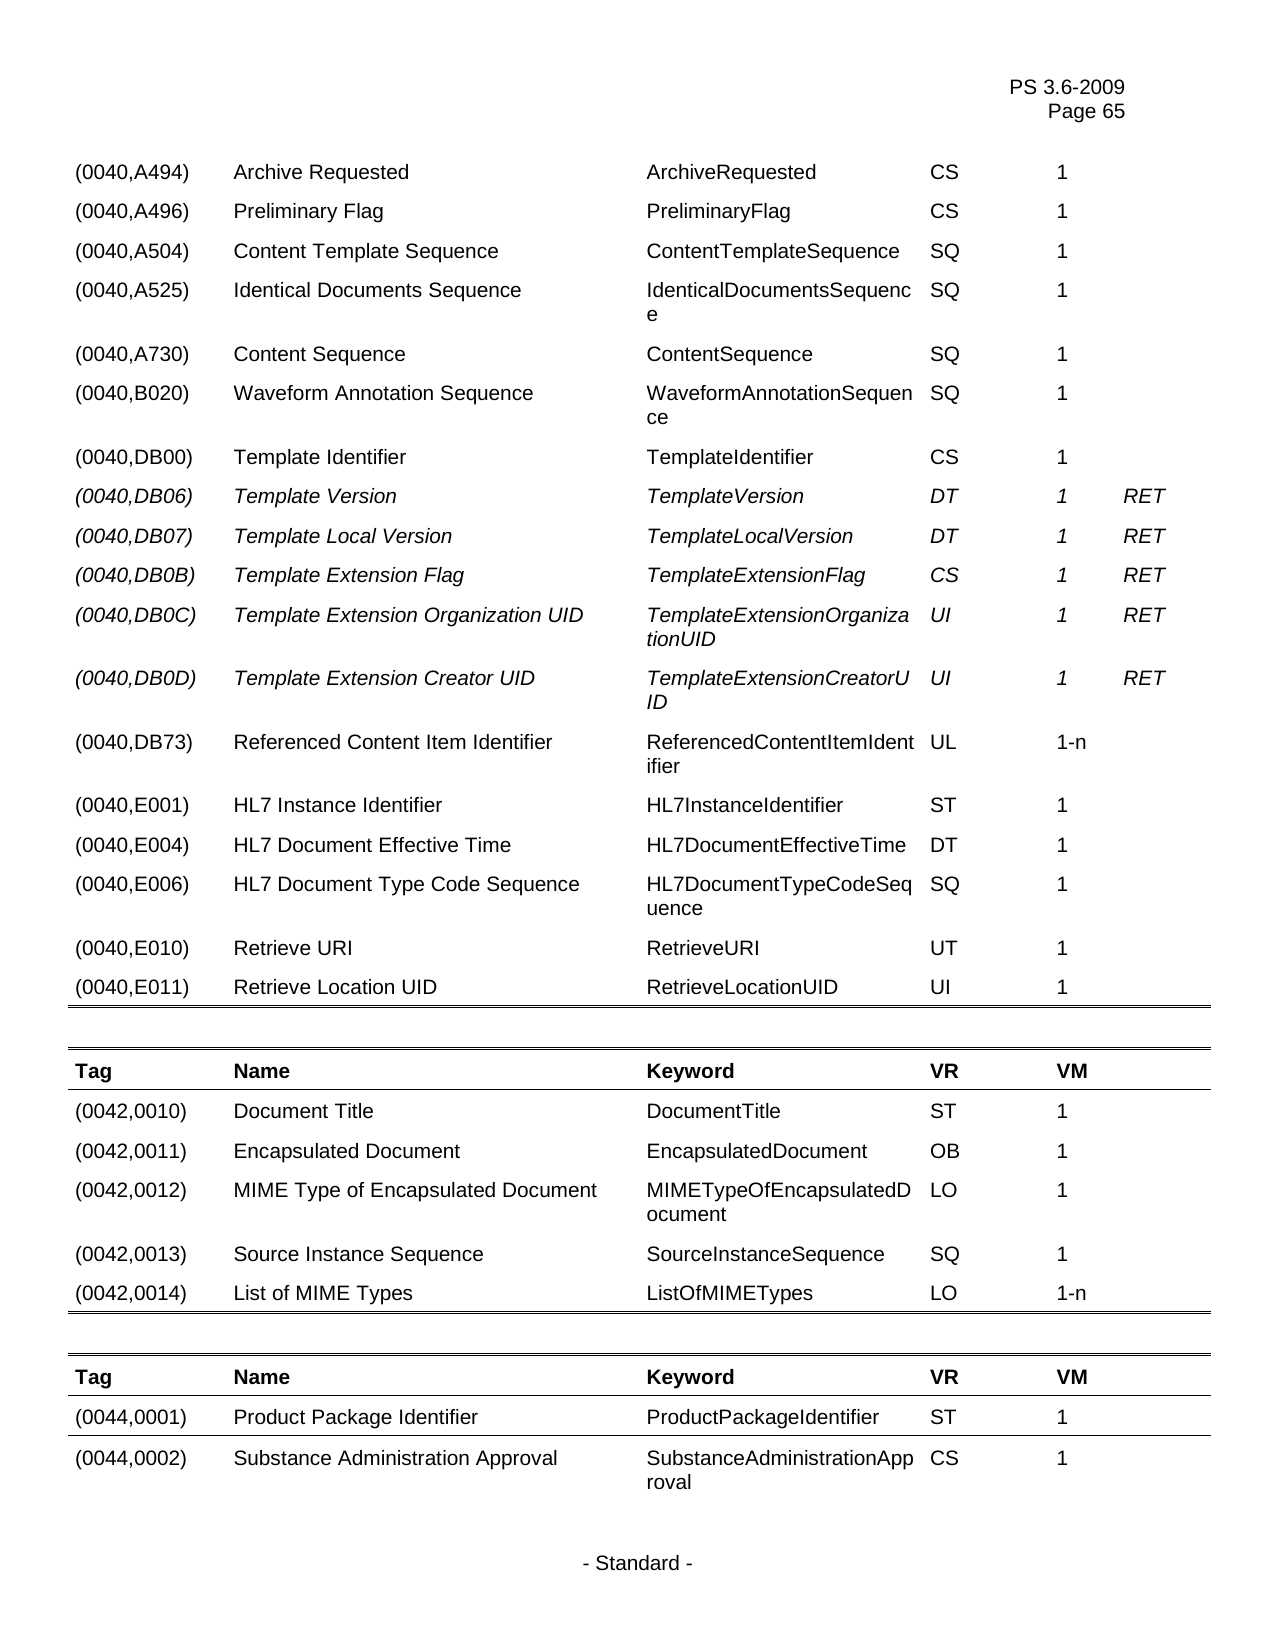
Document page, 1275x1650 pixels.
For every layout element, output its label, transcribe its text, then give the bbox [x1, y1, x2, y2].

table_cell Product Package Identifier [226, 1396, 639, 1435]
table_cell [68, 1008, 226, 1047]
table_cell CS [923, 435, 1049, 474]
table_cell HL7 Instance Identifier [226, 784, 639, 823]
table_cell UL [923, 720, 1049, 783]
table_cell RET [1116, 514, 1211, 553]
table_cell 1 [1049, 435, 1116, 474]
table_cell [1116, 1314, 1211, 1353]
table_cell ListOfMIMETypes [639, 1272, 923, 1311]
table_cell (0040,A496) [68, 190, 226, 229]
table_cell (0040,E011) [68, 966, 226, 1005]
table_cell ContentTemplateSequence [639, 229, 923, 268]
table_cell CS [923, 190, 1049, 229]
table_cell 1 [1049, 1436, 1116, 1500]
table_cell 1 [1049, 475, 1116, 514]
table_cell LO [923, 1169, 1049, 1232]
table_cell CS [923, 150, 1049, 189]
table_cell IdenticalDocumentsSequence [639, 269, 923, 332]
table_cell HL7InstanceIdentifier [639, 784, 923, 823]
table_cell [1116, 863, 1211, 926]
table_cell [1116, 190, 1211, 229]
table_cell Referenced Content Item Identifier [226, 720, 639, 783]
table_cell [923, 1314, 1049, 1353]
table_cell RetrieveLocationUID [639, 966, 923, 1005]
table_cell RET [1116, 656, 1211, 720]
table_cell Tag [68, 1050, 226, 1088]
table_cell TemplateExtensionFlag [639, 554, 923, 593]
table_cell 1 [1049, 514, 1116, 553]
table_cell 1 [1049, 332, 1116, 371]
table_cell [1116, 1436, 1211, 1500]
table_cell (0040,DB73) [68, 720, 226, 783]
table_cell Template Extension Flag [226, 554, 639, 593]
table_cell Content Sequence [226, 332, 639, 371]
table_cell Identical Documents Sequence [226, 269, 639, 332]
table_cell SubstanceAdministrationApproval [639, 1436, 923, 1500]
table_cell (0040,A494) [68, 150, 226, 189]
table_cell (0044,0002) [68, 1436, 226, 1500]
table_cell 1 [1049, 863, 1116, 926]
table_cell TemplateIdentifier [639, 435, 923, 474]
table_cell Archive Requested [226, 150, 639, 189]
table_cell RET [1116, 554, 1211, 593]
table_cell EncapsulatedDocument [639, 1129, 923, 1168]
table_cell SQ [923, 332, 1049, 371]
table_cell (0040,B020) [68, 371, 226, 435]
table_cell (0040,E006) [68, 863, 226, 926]
table_cell Name [226, 1050, 639, 1088]
table_cell Template Local Version [226, 514, 639, 553]
table_cell [1116, 269, 1211, 332]
table_cell Name [226, 1356, 639, 1394]
table_cell Preliminary Flag [226, 190, 639, 229]
table_cell [1116, 1090, 1211, 1129]
table_cell DT [923, 823, 1049, 862]
table_cell 1 [1049, 150, 1116, 189]
table_cell Document Title [226, 1090, 639, 1129]
table_cell Substance Administration Approval [226, 1436, 639, 1500]
table_cell UI [923, 593, 1049, 656]
table_cell WaveformAnnotationSequence [639, 371, 923, 435]
table_cell ST [923, 1396, 1049, 1435]
table_cell [68, 1314, 226, 1353]
table_cell (0040,E004) [68, 823, 226, 862]
table_cell TemplateExtensionOrganizationUID [639, 593, 923, 656]
table_cell 1 [1049, 554, 1116, 593]
table_cell SQ [923, 371, 1049, 435]
table_cell TemplateVersion [639, 475, 923, 514]
table_cell 1 [1049, 269, 1116, 332]
table_cell [1116, 1008, 1211, 1047]
table_cell SQ [923, 269, 1049, 332]
table_cell SourceInstanceSequence [639, 1232, 923, 1272]
table_cell (0042,0014) [68, 1272, 226, 1311]
table_cell 1 [1049, 1232, 1116, 1272]
table_cell 1 [1049, 190, 1116, 229]
table_cell [1116, 966, 1211, 1005]
table_cell [1116, 371, 1211, 435]
table_cell (0042,0012) [68, 1169, 226, 1232]
table_cell ST [923, 784, 1049, 823]
table_cell (0042,0013) [68, 1232, 226, 1272]
table_cell (0040,DB06) [68, 475, 226, 514]
table_cell 1 [1049, 371, 1116, 435]
table_cell (0040,A525) [68, 269, 226, 332]
table_cell [1116, 1396, 1211, 1435]
table_cell RetrieveURI [639, 926, 923, 966]
table_cell 1 [1049, 1169, 1116, 1232]
table_cell TemplateLocalVersion [639, 514, 923, 553]
table_cell Content Template Sequence [226, 229, 639, 268]
table_cell Retrieve Location UID [226, 966, 639, 1005]
table_cell [1116, 1232, 1211, 1272]
table_cell (0040,E001) [68, 784, 226, 823]
table_cell ProductPackageIdentifier [639, 1396, 923, 1435]
table_cell Waveform Annotation Sequence [226, 371, 639, 435]
table_cell Template Extension Organization UID [226, 593, 639, 656]
table_cell [1116, 1272, 1211, 1311]
table_cell 1 [1049, 926, 1116, 966]
table_cell Retrieve URI [226, 926, 639, 966]
table_cell (0044,0001) [68, 1396, 226, 1435]
table_cell [639, 1008, 923, 1047]
table_cell 1 [1049, 593, 1116, 656]
table_cell Template Version [226, 475, 639, 514]
table_cell UI [923, 966, 1049, 1005]
table_cell [226, 1008, 639, 1047]
table_cell LO [923, 1272, 1049, 1311]
table_cell DT [923, 514, 1049, 553]
table_cell VM [1049, 1356, 1116, 1394]
table_cell CS [923, 554, 1049, 593]
table_cell 1 [1049, 1396, 1116, 1435]
table_cell HL7DocumentEffectiveTime [639, 823, 923, 862]
table_cell (0040,DB0D) [68, 656, 226, 720]
table_cell (0042,0011) [68, 1129, 226, 1168]
table_cell Source Instance Sequence [226, 1232, 639, 1272]
table_cell [1116, 823, 1211, 862]
table_cell (0040,A730) [68, 332, 226, 371]
table_cell TemplateExtensionCreatorUID [639, 656, 923, 720]
table_cell DocumentTitle [639, 1090, 923, 1129]
table_cell 1 [1049, 1129, 1116, 1168]
table_cell UT [923, 926, 1049, 966]
table_cell HL7 Document Type Code Sequence [226, 863, 639, 926]
table_cell DT [923, 475, 1049, 514]
table_cell Template Identifier [226, 435, 639, 474]
table_cell [639, 1314, 923, 1353]
table_cell [1116, 1050, 1211, 1088]
table_cell SQ [923, 863, 1049, 926]
table_cell [923, 1008, 1049, 1047]
table_cell 1 [1049, 229, 1116, 268]
table_cell (0040,A504) [68, 229, 226, 268]
table_cell Template Extension Creator UID [226, 656, 639, 720]
table_cell List of MIME Types [226, 1272, 639, 1311]
table_cell VM [1049, 1050, 1116, 1088]
table_cell HL7 Document Effective Time [226, 823, 639, 862]
table_cell (0040,DB0B) [68, 554, 226, 593]
table_cell 1 [1049, 1090, 1116, 1129]
table_cell RET [1116, 475, 1211, 514]
table_cell 1 [1049, 656, 1116, 720]
table_cell [1116, 1169, 1211, 1232]
table_cell [1116, 720, 1211, 783]
table_cell VR [923, 1356, 1049, 1394]
table_cell [1116, 229, 1211, 268]
table_cell SQ [923, 1232, 1049, 1272]
table_cell (0042,0010) [68, 1090, 226, 1129]
table_cell (0040,DB00) [68, 435, 226, 474]
table_cell 1 [1049, 784, 1116, 823]
table_cell [1116, 1129, 1211, 1168]
table_cell 1-n [1049, 720, 1116, 783]
table_cell VR [923, 1050, 1049, 1088]
table_cell [1049, 1314, 1116, 1353]
table_cell CS [923, 1436, 1049, 1500]
table_cell ReferencedContentItemIdentifier [639, 720, 923, 783]
table_cell [1116, 784, 1211, 823]
table_cell Keyword [639, 1050, 923, 1088]
table_cell OB [923, 1129, 1049, 1168]
table_cell RET [1116, 593, 1211, 656]
table_cell 1 [1049, 823, 1116, 862]
table_cell Encapsulated Document [226, 1129, 639, 1168]
table_cell SQ [923, 229, 1049, 268]
table_cell (0040,DB07) [68, 514, 226, 553]
table_cell [1049, 1008, 1116, 1047]
table_cell MIME Type of Encapsulated Document [226, 1169, 639, 1232]
table_cell ContentSequence [639, 332, 923, 371]
table_cell 1-n [1049, 1272, 1116, 1311]
table_cell Keyword [639, 1356, 923, 1394]
table_cell [1116, 435, 1211, 474]
table_cell Tag [68, 1356, 226, 1394]
table_cell HL7DocumentTypeCodeSequence [639, 863, 923, 926]
table_cell MIMETypeOfEncapsulatedDocument [639, 1169, 923, 1232]
table_cell [226, 1314, 639, 1353]
table_cell [1116, 332, 1211, 371]
table_cell ArchiveRequested [639, 150, 923, 189]
table_cell 1 [1049, 966, 1116, 1005]
table_cell PreliminaryFlag [639, 190, 923, 229]
table_cell [1116, 1356, 1211, 1394]
table_cell [1116, 150, 1211, 189]
table_cell (0040,DB0C) [68, 593, 226, 656]
table_cell ST [923, 1090, 1049, 1129]
table_cell UI [923, 656, 1049, 720]
table_cell [1116, 926, 1211, 966]
table_cell (0040,E010) [68, 926, 226, 966]
